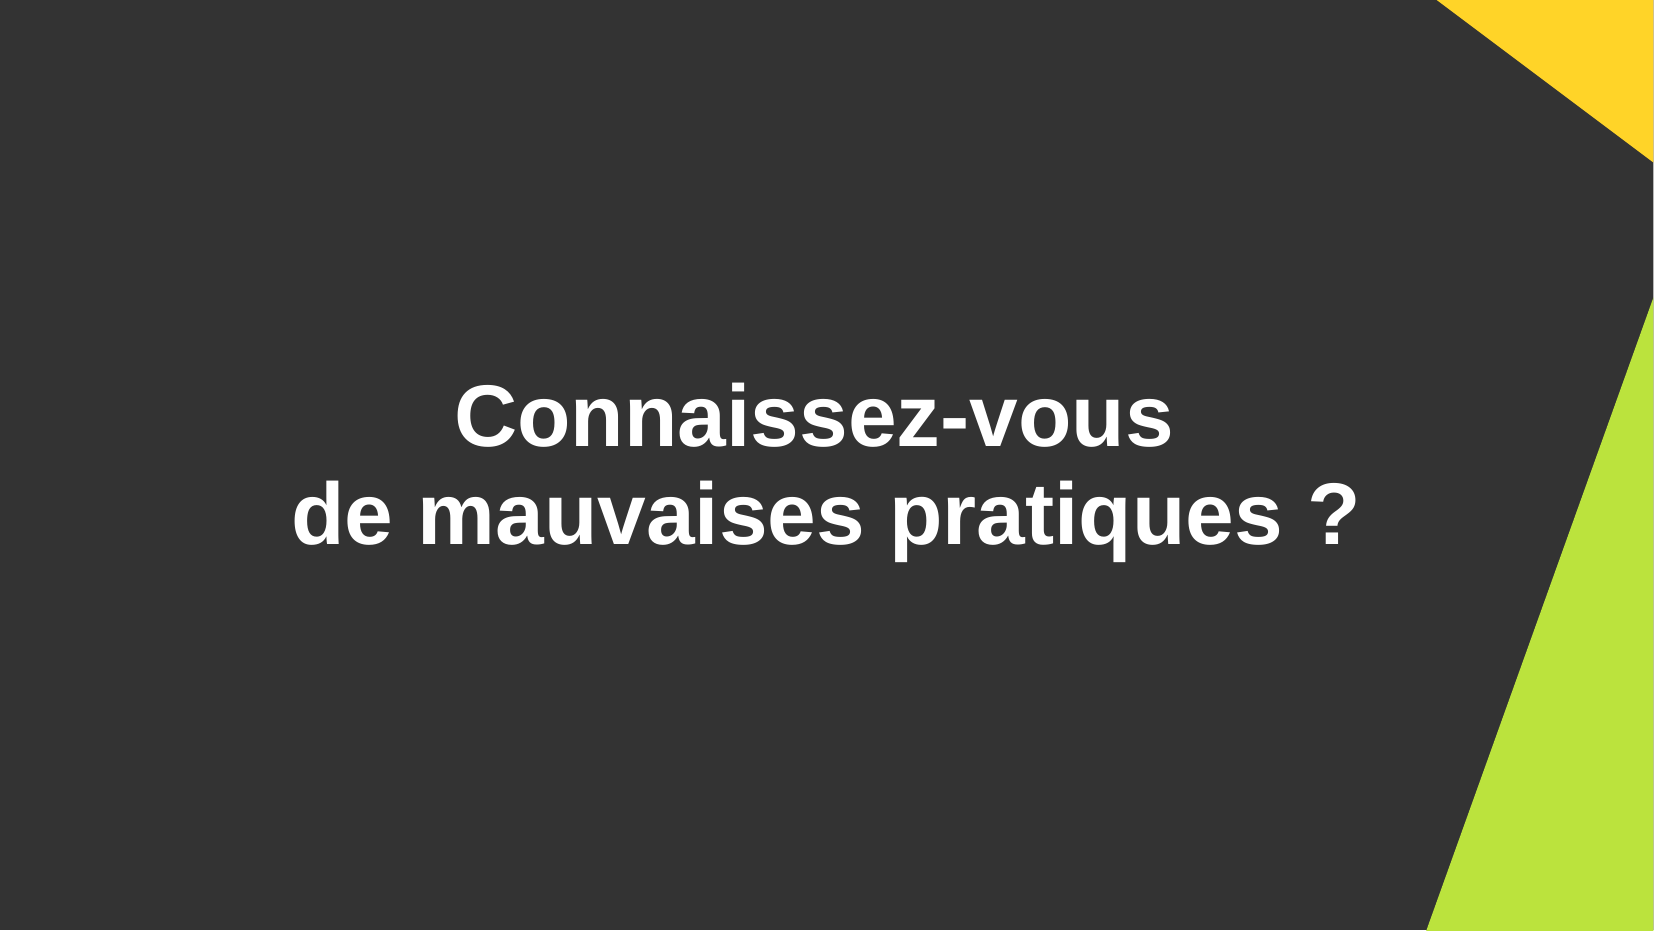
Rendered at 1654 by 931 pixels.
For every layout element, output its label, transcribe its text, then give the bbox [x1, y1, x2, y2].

text_box [1426, 295, 1654, 931]
title Connaissez-vous de mauvaises pratiques ? [31, 367, 1622, 563]
text_box [1436, 0, 1654, 163]
